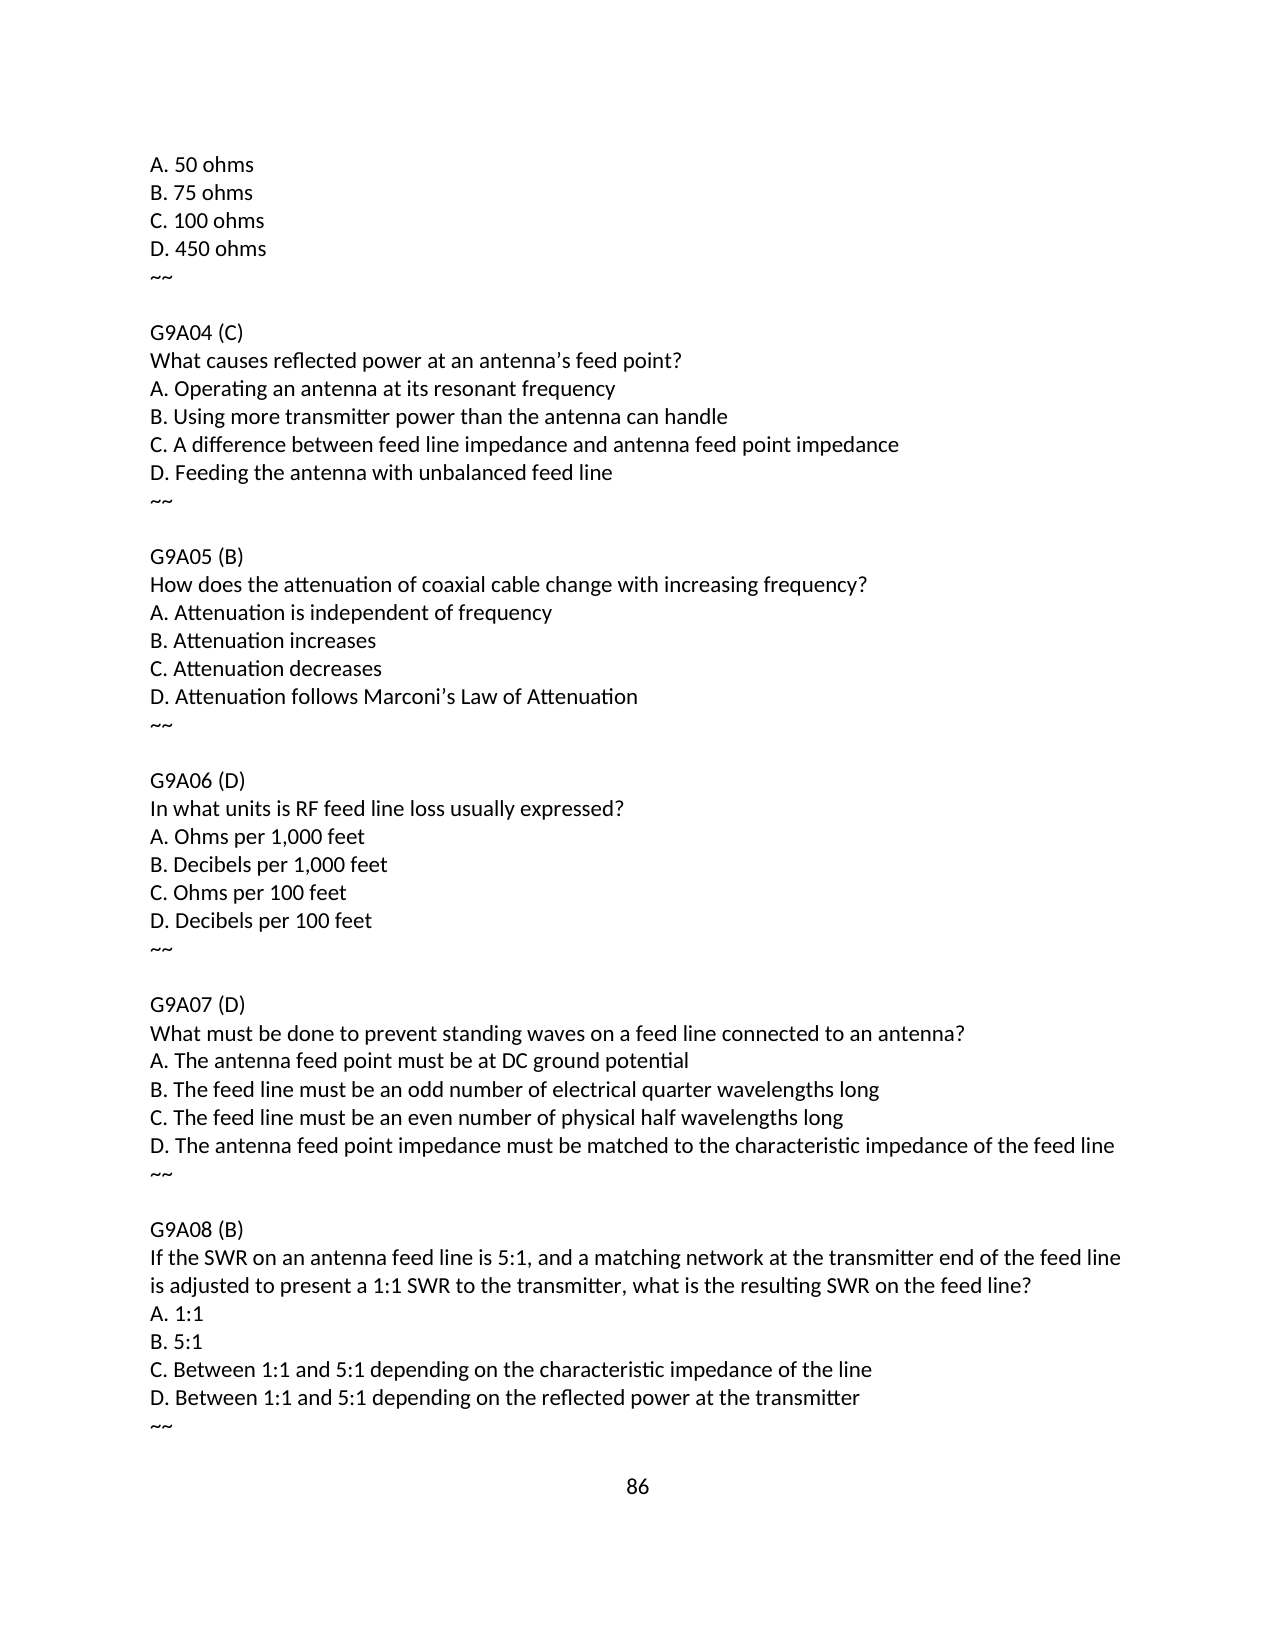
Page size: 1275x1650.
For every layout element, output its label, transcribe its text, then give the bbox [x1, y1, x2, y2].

text D. Feeding the antenna with unbalanced feed line [150, 458, 1125, 486]
text D. Attenuation follows Marconi’s Law of Attenuation [150, 682, 1125, 710]
text ~~ [150, 934, 1125, 963]
text B. The feed line must be an odd number of electrical quarter wavelengths long [150, 1075, 1125, 1103]
text G9A04 (C) [150, 318, 1125, 346]
text B. 75 ohms [150, 178, 1125, 206]
text G9A07 (D) [150, 991, 1125, 1019]
text If the SWR on an antenna feed line is 5:1, and a matching network at the transmitter end of the feed line is adjusted to present a 1:1 SWR to the transmitter, what is the resulting SWR on the feed line? [150, 1243, 1125, 1299]
text A. The antenna feed point must be at DC ground potential [150, 1047, 1125, 1075]
text ~~ [150, 262, 1125, 290]
text A. Attenuation is independent of frequency [150, 598, 1125, 626]
text B. Attenuation increases [150, 626, 1125, 654]
text A. 50 ohms [150, 150, 1125, 178]
text ~~ [150, 486, 1125, 514]
text G9A06 (D) [150, 766, 1125, 794]
text What causes reflected power at an antenna’s feed point? [150, 346, 1125, 374]
text A. Ohms per 1,000 feet [150, 822, 1125, 851]
text B. Using more transmitter power than the antenna can handle [150, 402, 1125, 430]
text ~~ [150, 710, 1125, 738]
text C. The feed line must be an even number of physical half wavelengths long [150, 1103, 1125, 1131]
text ~~ [150, 1159, 1125, 1187]
text C. Between 1:1 and 5:1 depending on the characteristic impedance of the line [150, 1355, 1125, 1383]
text A. 1:1 [150, 1299, 1125, 1327]
text D. The antenna feed point impedance must be matched to the characteristic impedance of the feed line [150, 1131, 1125, 1159]
text D. Between 1:1 and 5:1 depending on the reflected power at the transmitter [150, 1383, 1125, 1411]
text B. 5:1 [150, 1327, 1125, 1355]
text C. 100 ohms [150, 206, 1125, 234]
text G9A05 (B) [150, 542, 1125, 570]
text D. 450 ohms [150, 234, 1125, 262]
text A. Operating an antenna at its resonant frequency [150, 374, 1125, 402]
text B. Decibels per 1,000 feet [150, 851, 1125, 878]
text G9A08 (B) [150, 1215, 1125, 1243]
text In what units is RF feed line loss usually expressed? [150, 794, 1125, 822]
text C. Ohms per 100 feet [150, 878, 1125, 907]
text ~~ [150, 1411, 1125, 1439]
text C. A difference between feed line impedance and antenna feed point impedance [150, 430, 1125, 458]
text How does the attenuation of coaxial cable change with increasing frequency? [150, 570, 1125, 598]
text C. Attenuation decreases [150, 654, 1125, 682]
text D. Decibels per 100 feet [150, 907, 1125, 934]
text What must be done to prevent standing waves on a feed line connected to an antenna? [150, 1019, 1125, 1047]
